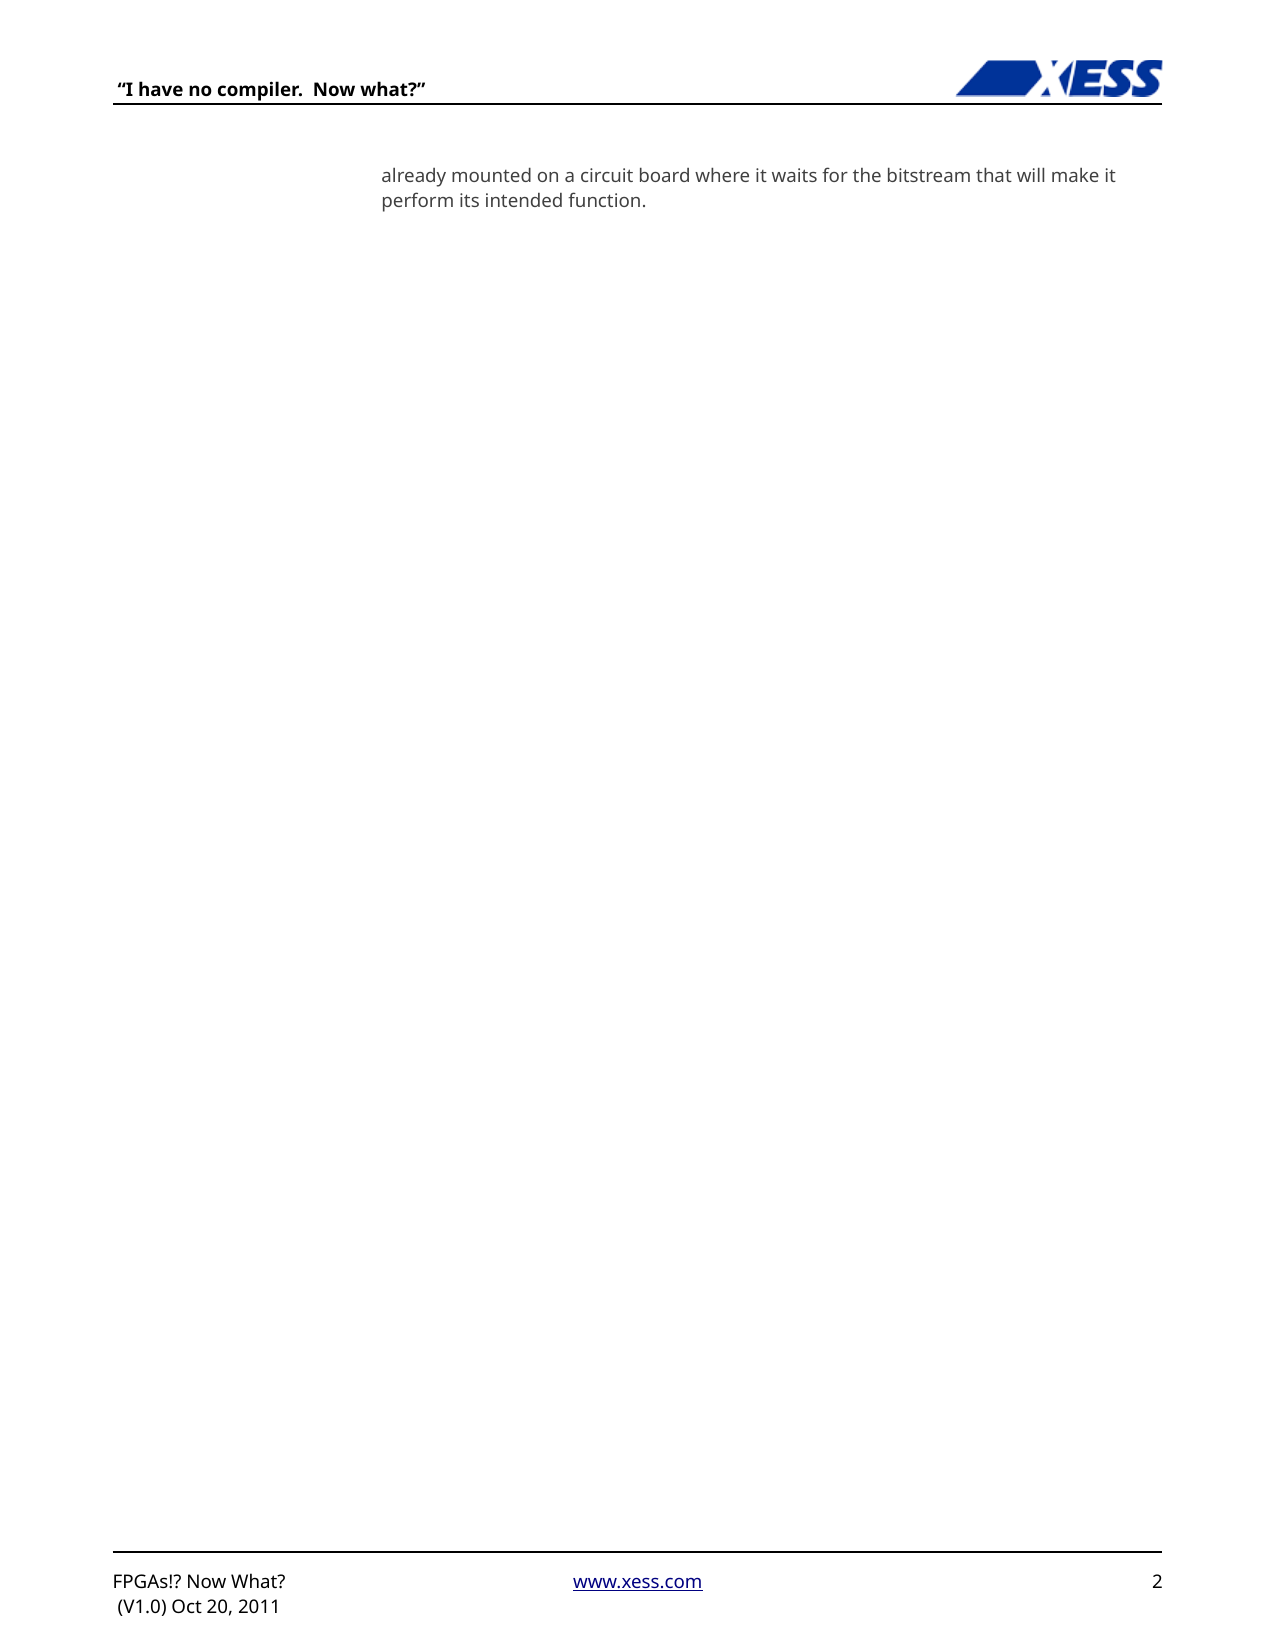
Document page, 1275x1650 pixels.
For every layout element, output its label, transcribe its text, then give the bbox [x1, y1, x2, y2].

list already mounted on a circuit board where it waits for the bitstream that will make it perform its intended function. [352, 162, 1162, 213]
picture [955, 60, 1163, 97]
